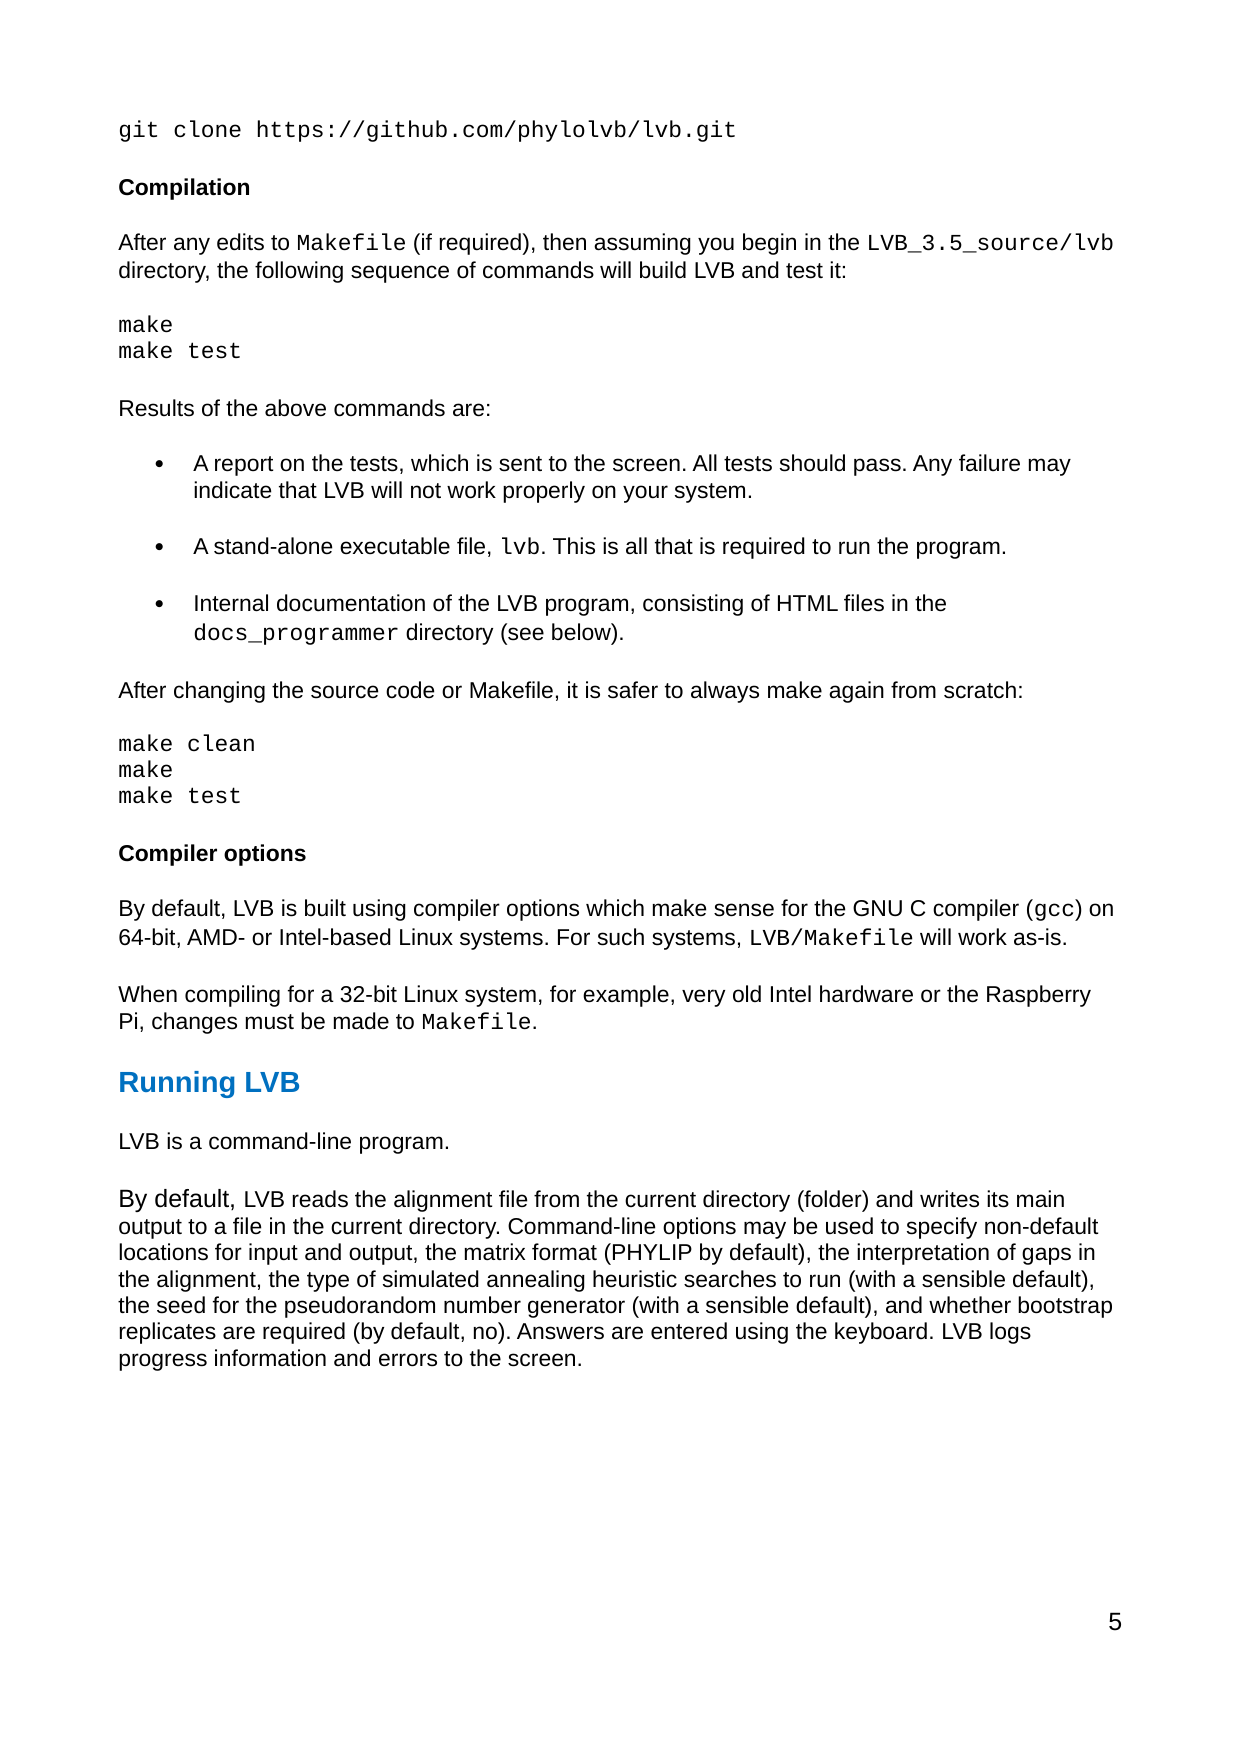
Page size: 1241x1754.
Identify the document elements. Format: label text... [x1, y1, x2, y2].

text make make test [118, 313, 1122, 365]
text When compiling for a 32-bit Linux system, for example, very old Intel hardware or the Raspberry Pi, changes must be made to Makefile. [118, 981, 1122, 1036]
text By default, LVB is built using compiler options which make sense for the GNU C compiler (gcc) on 64-bit, AMD- or Intel-based Linux systems. For such systems, LVB/Makefile will work as-is. [118, 895, 1122, 952]
text make test [118, 784, 1122, 810]
list A stand-alone executable file, lvb. This is all that is required to run the program. [156, 533, 1122, 561]
list Internal documentation of the LVB program, consisting of HTML files in the docs_programmer directory (see below). [156, 590, 1122, 647]
text After changing the source code or Makefile, it is safer to always make again from scratch: [118, 677, 1122, 703]
text LVB is a command-line program. [118, 1128, 1122, 1154]
subtitle Compilation [118, 173, 1122, 200]
text make [118, 758, 1122, 784]
text make clean [118, 732, 1122, 758]
subtitle Compiler options [118, 840, 1122, 866]
subtitle Running LVB [118, 1066, 1122, 1099]
text After any edits to Makefile (if required), then assuming you begin in the LVB_3.5_source/lvb directory, the following sequence of commands will build LVB and test it: [118, 229, 1122, 284]
text By default, LVB reads the alignment file from the current directory (folder) and writes its main output to a file in the current directory. Command-line options may be used to specify non-default locations for input and output, the matrix format (PHYLIP by default), the interpretation of gaps in the alignment, the type of simulated annealing heuristic searches to run (with a sensible default), the seed for the pseudorandom number generator (with a sensible default), and whether bootstrap replicates are required (by default, no). Answers are entered using the keyboard. LVB logs progress information and errors to the screen. [118, 1184, 1122, 1371]
text Results of the above commands are: [118, 394, 1122, 421]
list A report on the tests, which is sent to the screen. All tests should pass. Any failure may indicate that LVB will not work properly on your system. [156, 450, 1122, 503]
text git clone https://github.com/phylolvb/lvb.git [118, 118, 1122, 144]
